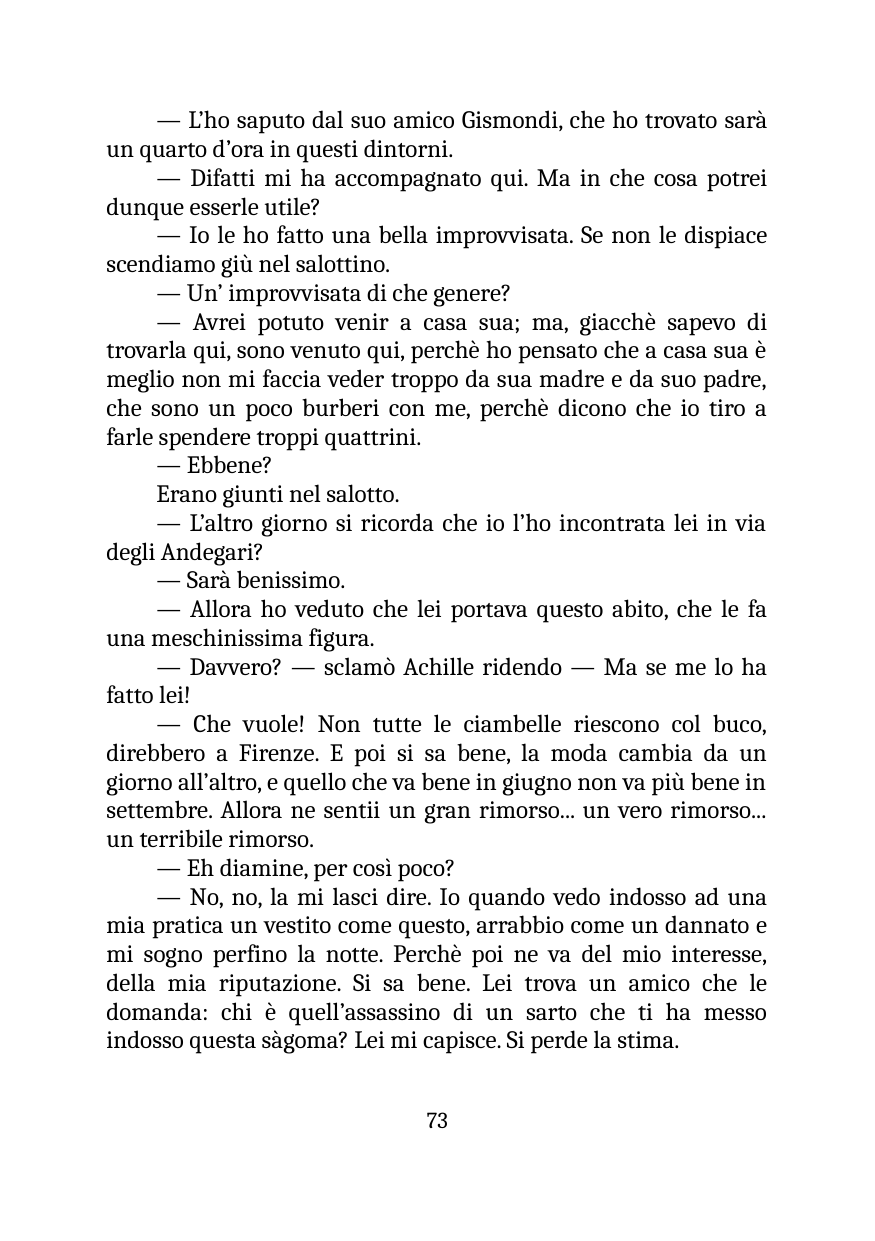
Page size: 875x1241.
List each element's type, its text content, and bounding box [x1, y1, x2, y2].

text — Avrei potuto venir a casa sua; ma, giacchè sapevo di trovarla qui, sono venuto qui, perchè ho pensato che a casa sua è meglio non mi faccia veder troppo da sua madre e da suo padre, che sono un poco burberi con me, perchè dicono che io tiro a farle spendere troppi quattrini. [106, 307, 768, 451]
text — L’altro giorno si ricorda che io l’ho incontrata lei in via degli Andegari? [106, 509, 768, 566]
text — Un’ improvvisata di che genere? [106, 279, 768, 307]
text — Sarà benissimo. [106, 566, 768, 595]
text — Eh diamine, per così poco? [106, 854, 768, 882]
text Erano giunti nel salotto. [106, 480, 768, 509]
text — Difatti mi ha accompagnato qui. Ma in che cosa potrei dunque esserle utile? [106, 164, 768, 221]
text — No, no, la mi lasci dire. Io quando vedo indosso ad una mia pratica un vestito come questo, arrabbio come un dannato e mi sogno perfino la notte. Perchè poi ne va del mio interesse, della mia riputazione. Si sa bene. Lei trova un amico che le domanda: chi è quell’assassino di un sarto che ti ha messo indosso questa sàgoma? Lei mi capisce. Si perde la stima. [106, 882, 768, 1055]
text — L’ho saputo dal suo amico Gismondi, che ho trovato sarà un quarto d’ora in questi dintorni. [106, 106, 768, 164]
text — Che vuole! Non tutte le ciambelle riescono col buco, direbbero a Firenze. E poi si sa bene, la moda cambia da un giorno all’altro, e quello che va bene in giugno non va più bene in settembre. Allora ne sentii un gran rimorso... un vero rimorso... un terribile rimorso. [106, 710, 768, 854]
text — Ebbene? [106, 451, 768, 480]
text — Allora ho veduto che lei portava questo abito, che le fa una meschinissima figura. [106, 595, 768, 652]
text — Davvero? — sclamò Achille ridendo — Ma se me lo ha fatto lei! [106, 652, 768, 710]
text — Io le ho fatto una bella improvvisata. Se non le dispiace scendiamo giù nel salottino. [106, 221, 768, 279]
